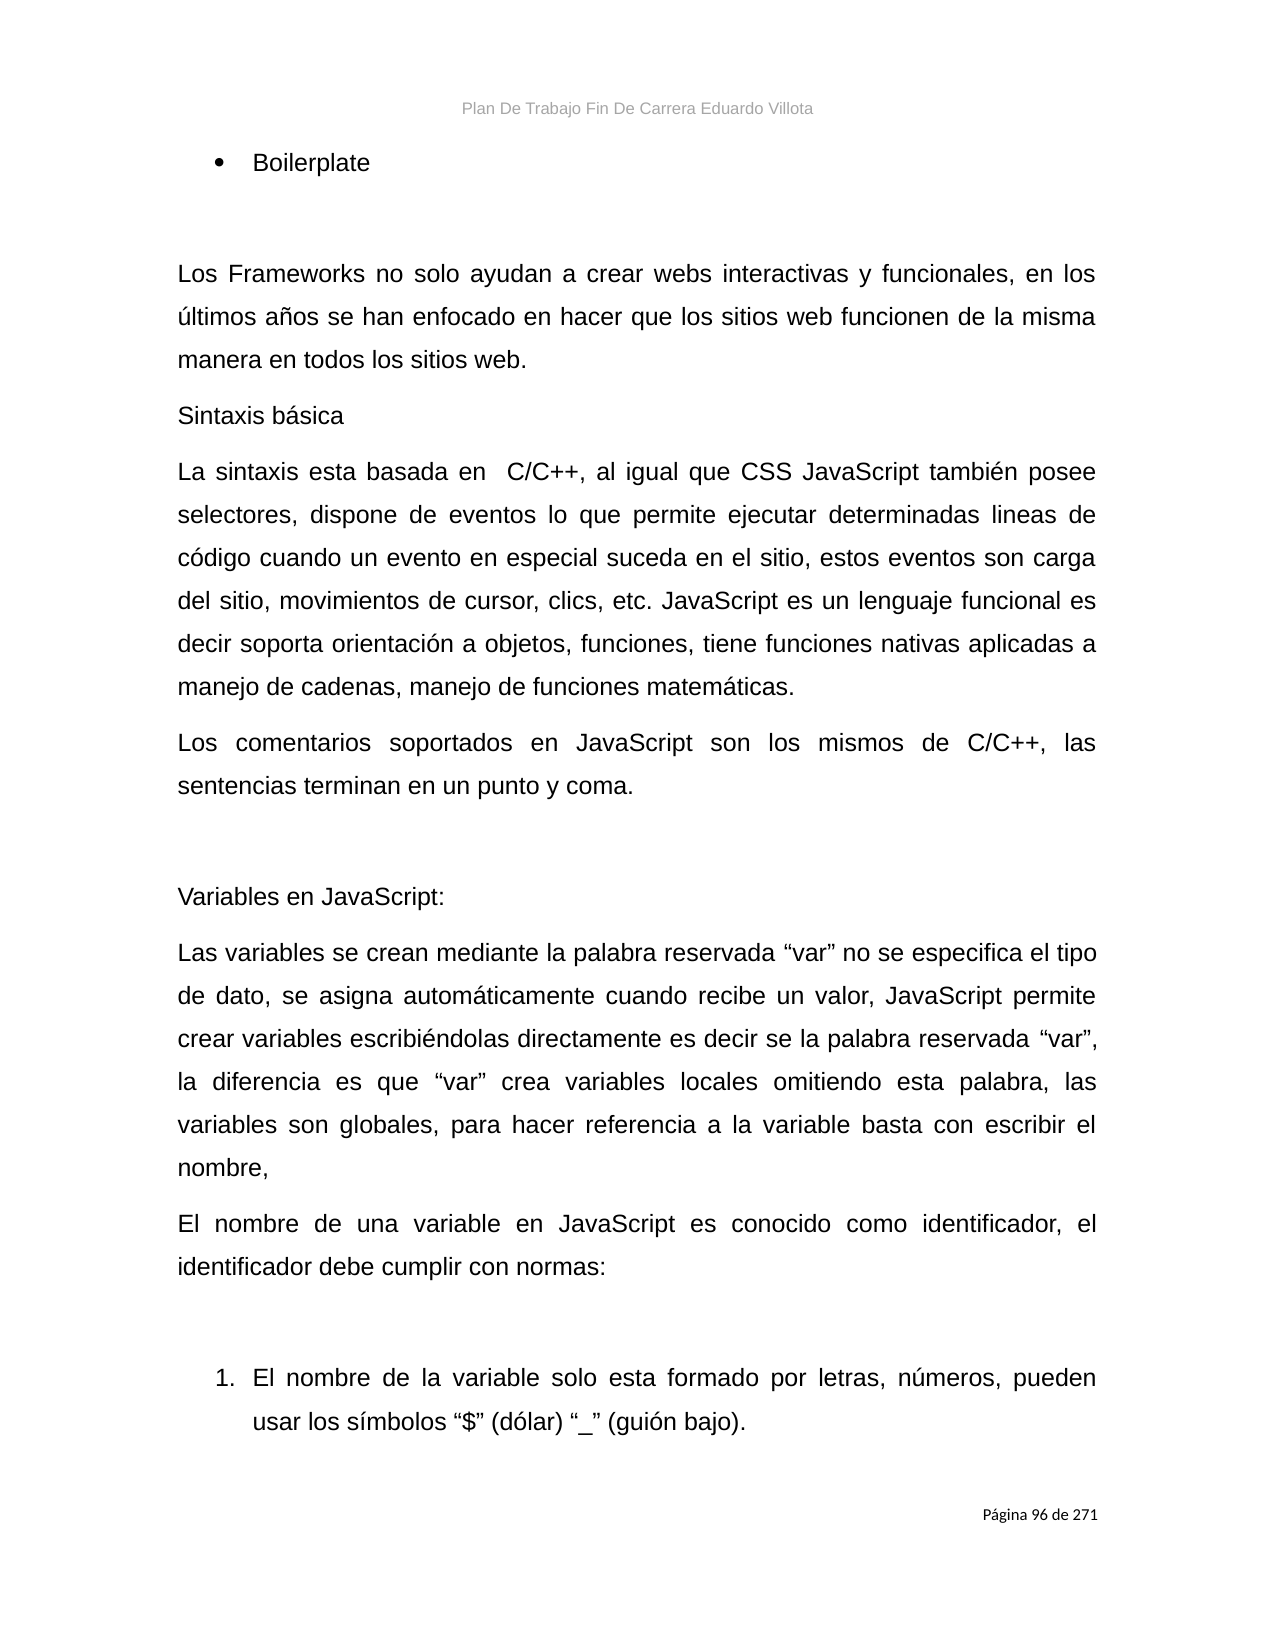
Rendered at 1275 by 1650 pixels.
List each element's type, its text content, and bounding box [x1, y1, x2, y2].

text La sintaxis esta basada en C/C++, al igual que CSS JavaScript también posee selectores, dispone de eventos lo que permite ejecutar determinadas lineas de código cuando un evento en especial suceda en el sitio, estos eventos son carga del sitio, movimientos de cursor, clics, etc. JavaScript es un lenguaje funcional es decir soporta orientación a objetos, funciones, tiene funciones nativas aplicadas a manejo de cadenas, manejo de funciones matemáticas. [177, 456, 1098, 701]
text Los Frameworks no solo ayudan a crear webs interactivas y funcionales, en los últimos años se han enfocado en hacer que los sitios web funcionen de la misma manera en todos los sitios web. [177, 259, 1098, 374]
text Variables en JavaScript: [177, 882, 1098, 911]
list El nombre de la variable solo esta formado por letras, números, pueden usar los símbolos “$” (dólar) “_” (guión bajo). [215, 1363, 1098, 1435]
text Los comentarios soportados en JavaScript son los mismos de C/C++, las sentencias terminan en un punto y coma. [177, 728, 1098, 799]
text El nombre de una variable en JavaScript es conocido como identificador, el identificador debe cumplir con normas: [177, 1209, 1098, 1281]
list Boilerplate [215, 148, 1098, 176]
text Sintaxis básica [177, 401, 1098, 429]
text Las variables se crean mediante la palabra reservada “var” no se especifica el tipo de dato, se asigna automáticamente cuando recibe un valor, JavaScript permite crear variables escribiéndolas directamente es decir se la palabra reservada “var”, la diferencia es que “var” crea variables locales omitiendo esta palabra, las variables son globales, para hacer referencia a la variable basta con escribir el nombre, [177, 938, 1098, 1182]
